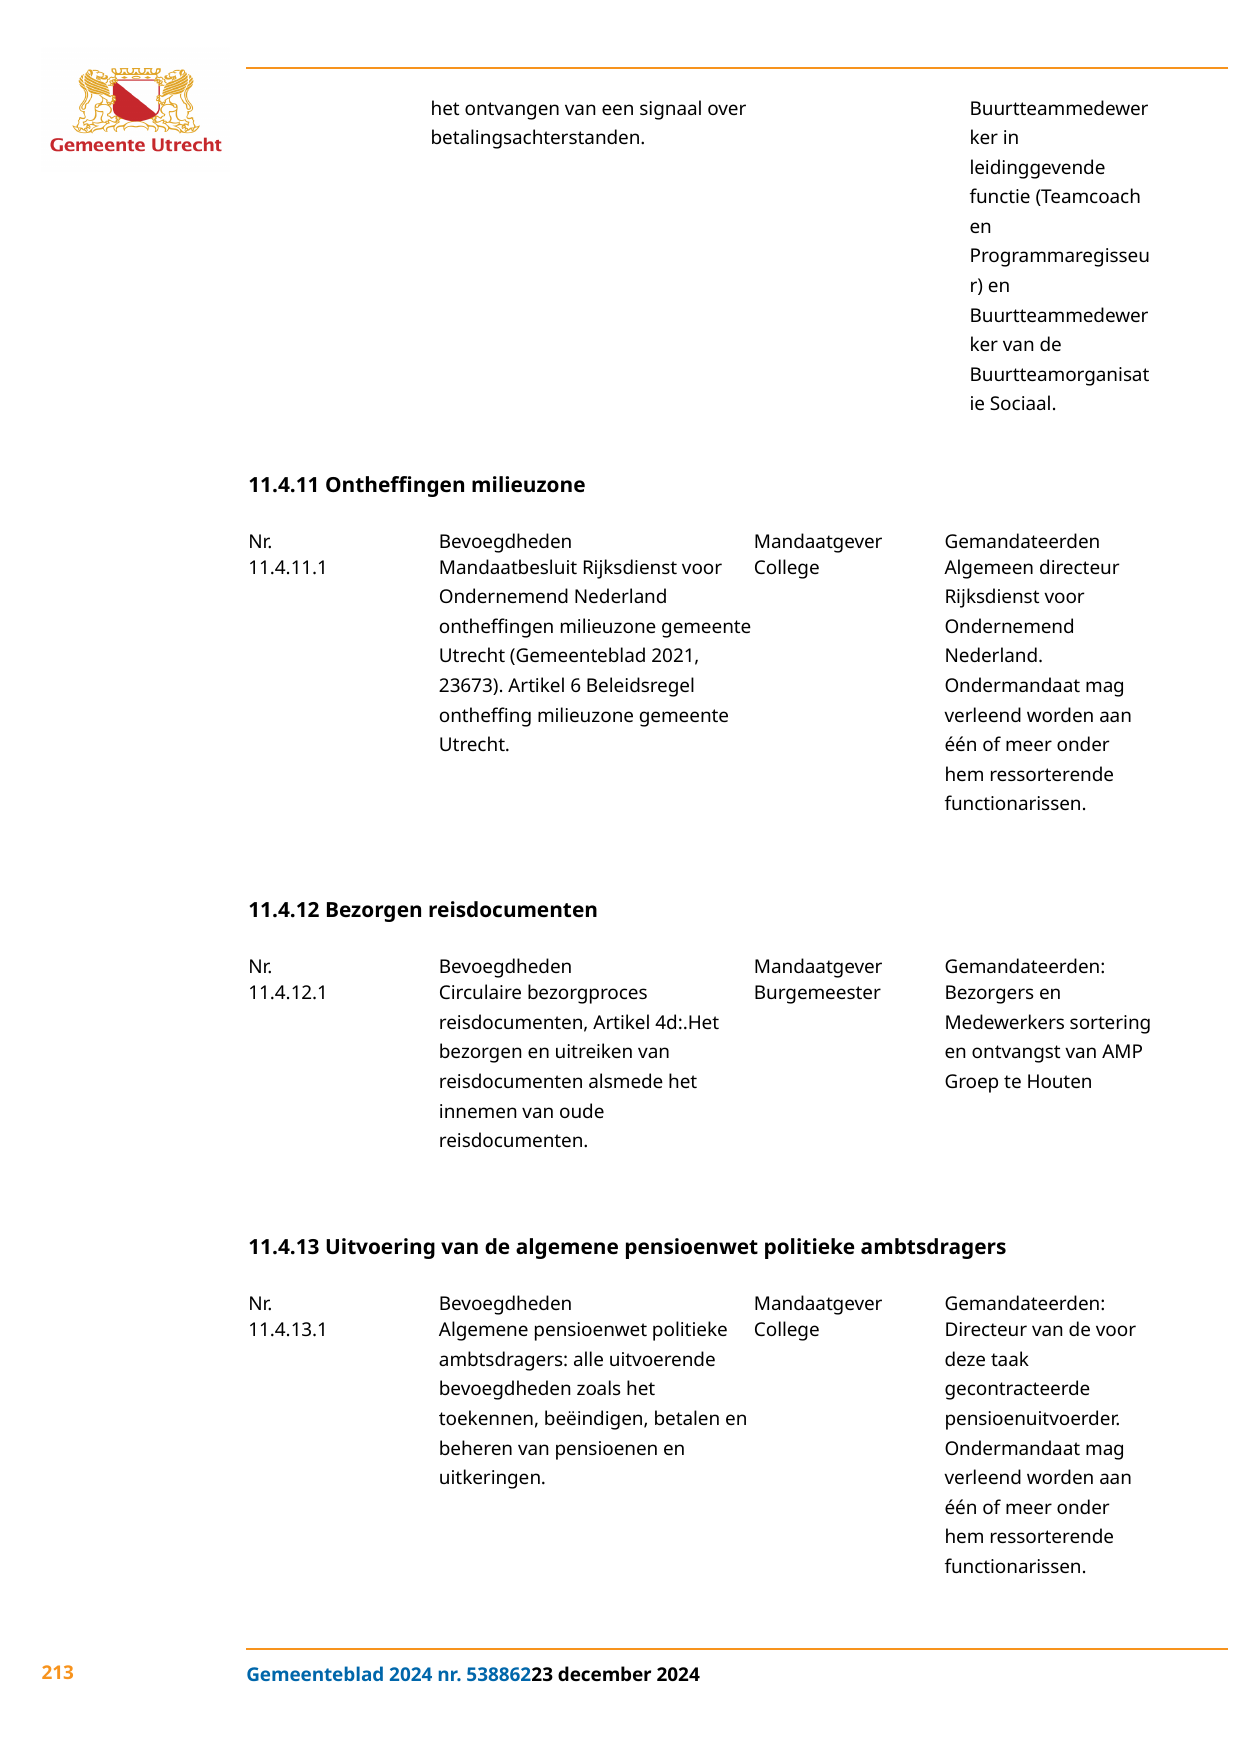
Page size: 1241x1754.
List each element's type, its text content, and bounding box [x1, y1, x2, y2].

table_cell [248, 1153, 439, 1179]
table_cell [787, 95, 969, 416]
table_cell [439, 816, 754, 842]
table_cell [248, 1579, 439, 1604]
table_header Mandaatgever [754, 954, 944, 979]
table_cell Buurtteammedewerker in leidinggevende functie (Teamcoach en Programmaregisseur) en Buurtteammedewerker van de Buurtteamorganisatie Sociaal. [969, 95, 1152, 416]
table_cell College [754, 554, 944, 816]
table_cell [248, 95, 430, 416]
text 11.4.12 Bezorgen reisdocumenten [248, 896, 1152, 924]
table_cell Directeur van de voor deze taak gecontracteerde pensioenuitvoerder. Ondermandaat mag verleend worden aan één of meer onder hem ressorterende functionarissen. [944, 1316, 1152, 1579]
table_cell Circulaire bezorgproces reisdocumenten, Artikel 4d:.Het bezorgen en uitreiken van reisdocumenten alsmede het innemen van oude reisdocumenten. [439, 980, 754, 1153]
table_cell [439, 1579, 754, 1604]
table_cell [944, 816, 1152, 842]
table_header Gemandateerden: [944, 954, 1152, 979]
text 11.4.11 Ontheffingen milieuzone [248, 470, 1152, 498]
table_cell 11.4.13.1 [248, 1316, 439, 1579]
table_cell Mandaatbesluit Rijksdienst voor Ondernemend Nederland ontheffingen milieuzone gemeente Utrecht (Gemeenteblad 2021, 23673). Artikel 6 Beleidsregel ontheffing milieuzone gemeente Utrecht. [439, 554, 754, 816]
table_cell 11.4.12.1 [248, 980, 439, 1153]
table_cell College [754, 1316, 944, 1579]
table_header Bevoegdheden [439, 954, 754, 979]
table_header Nr. [248, 954, 439, 979]
table_header Gemandateerden: [944, 1291, 1152, 1316]
table_cell Burgemeester [754, 980, 944, 1153]
table_header Bevoegdheden [439, 528, 754, 554]
table_header Mandaatgever [754, 528, 944, 554]
table_cell Bezorgers en Medewerkers sortering en ontvangst van AMP Groep te Houten [944, 980, 1152, 1153]
table_cell [754, 1579, 944, 1604]
table_cell [944, 1579, 1152, 1604]
table_header Gemandateerden [944, 528, 1152, 554]
table_header Nr. [248, 528, 439, 554]
text 11.4.13 Uitvoering van de algemene pensioenwet politieke ambtsdragers [248, 1232, 1152, 1261]
table_cell [754, 1153, 944, 1179]
picture [41, 47, 231, 172]
table_header Mandaatgever [754, 1291, 944, 1316]
table_cell [944, 1153, 1152, 1179]
table_cell [754, 816, 944, 842]
table_cell 11.4.11.1 [248, 554, 439, 816]
table_cell [248, 816, 439, 842]
table_header Nr. [248, 1291, 439, 1316]
table_cell [439, 1153, 754, 1179]
table_cell Algemeen directeur Rijksdienst voor Ondernemend Nederland. Ondermandaat mag verleend worden aan één of meer onder hem ressorterende functionarissen. [944, 554, 1152, 816]
table_cell het ontvangen van een signaal over betalingsachterstanden. [430, 95, 787, 416]
table_header Bevoegdheden [439, 1291, 754, 1316]
table_cell Algemene pensioenwet politieke ambtsdragers: alle uitvoerende bevoegdheden zoals het toekennen, beëindigen, betalen en beheren van pensioenen en uitkeringen. [439, 1316, 754, 1579]
